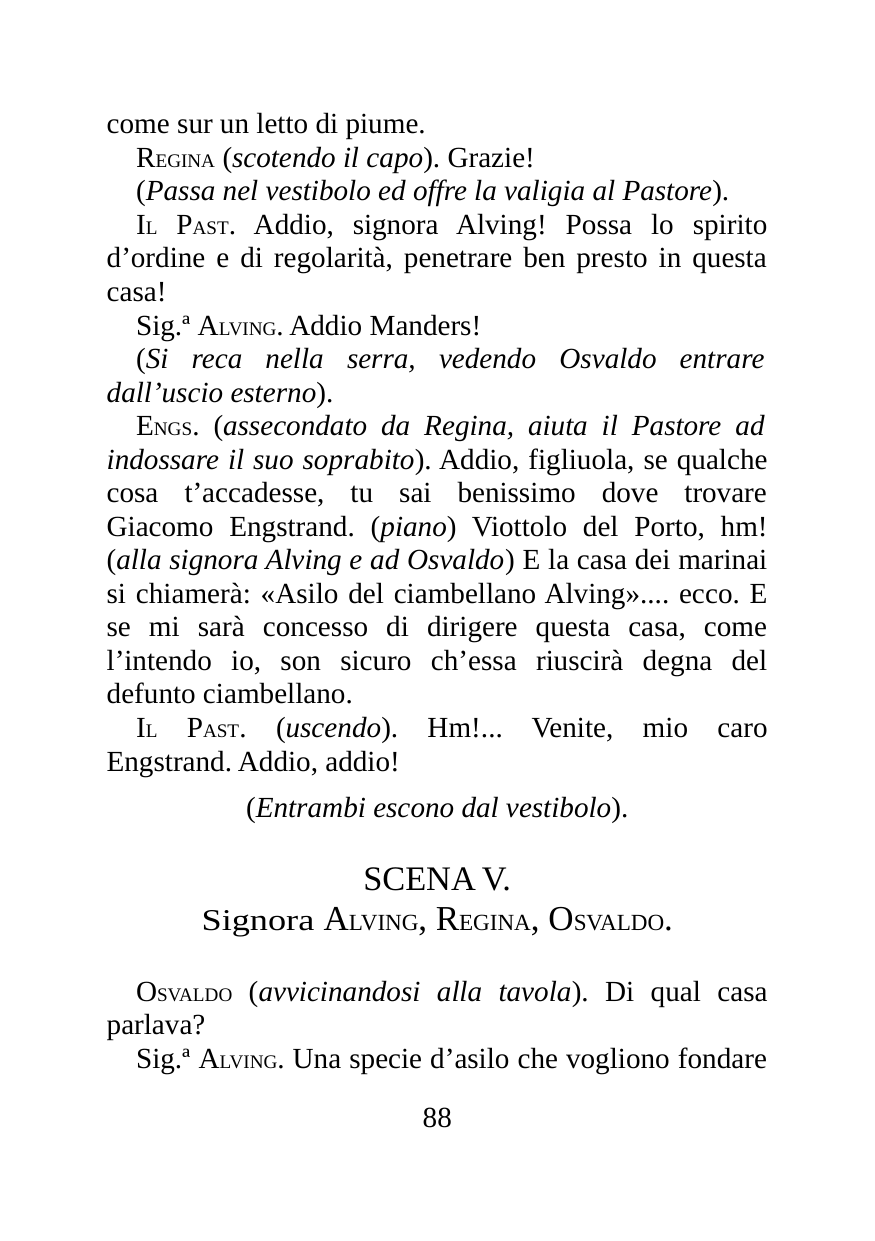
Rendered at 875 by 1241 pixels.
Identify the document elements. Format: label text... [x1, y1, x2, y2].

text (Entrambi escono dal vestibolo). [106, 790, 768, 823]
text come sur un letto di piume. [106, 106, 768, 140]
subtitle SCENA V. Signora Alving, Regina, Osvaldo. [106, 859, 768, 938]
text Regina (scotendo il capo). Grazie! [106, 140, 768, 173]
text Il Past. (uscendo). Hm!... Venite, mio caro Engstrand. Addio, addio! [106, 710, 768, 777]
text (Si reca nella serra, vedendo Osvaldo entrare dall’uscio esterno). [106, 341, 768, 408]
text Osvaldo (avvicinandosi alla tavola). Di qual casa parlava? [106, 974, 768, 1041]
text Il Past. Addio, signora Alving! Possa lo spirito d’ordine e di regolarità, penetrare ben presto in questa casa! [106, 207, 768, 308]
text (Passa nel vestibolo ed offre la valigia al Pastore). [106, 173, 768, 207]
text Sig.ª Alving. Una specie d’asilo che vogliono fondare [106, 1041, 768, 1074]
text Sig.ª Alving. Addio Manders! [106, 308, 768, 341]
text Engs. (assecondato da Regina, aiuta il Pastore ad indossare il suo soprabito). Addio, figliuola, se qualche cosa t’accadesse, tu sai benissimo dove trovare Giacomo Engstrand. (piano) Viottolo del Porto, hm! (alla signora Alving e ad Osvaldo) E la casa dei marinai si chiamerà: «Asilo del ciambellano Alving».... ecco. E se mi sarà concesso di dirigere questa casa, come l’intendo io, son sicuro ch’essa riuscirà degna del defunto ciambellano. [106, 408, 768, 710]
